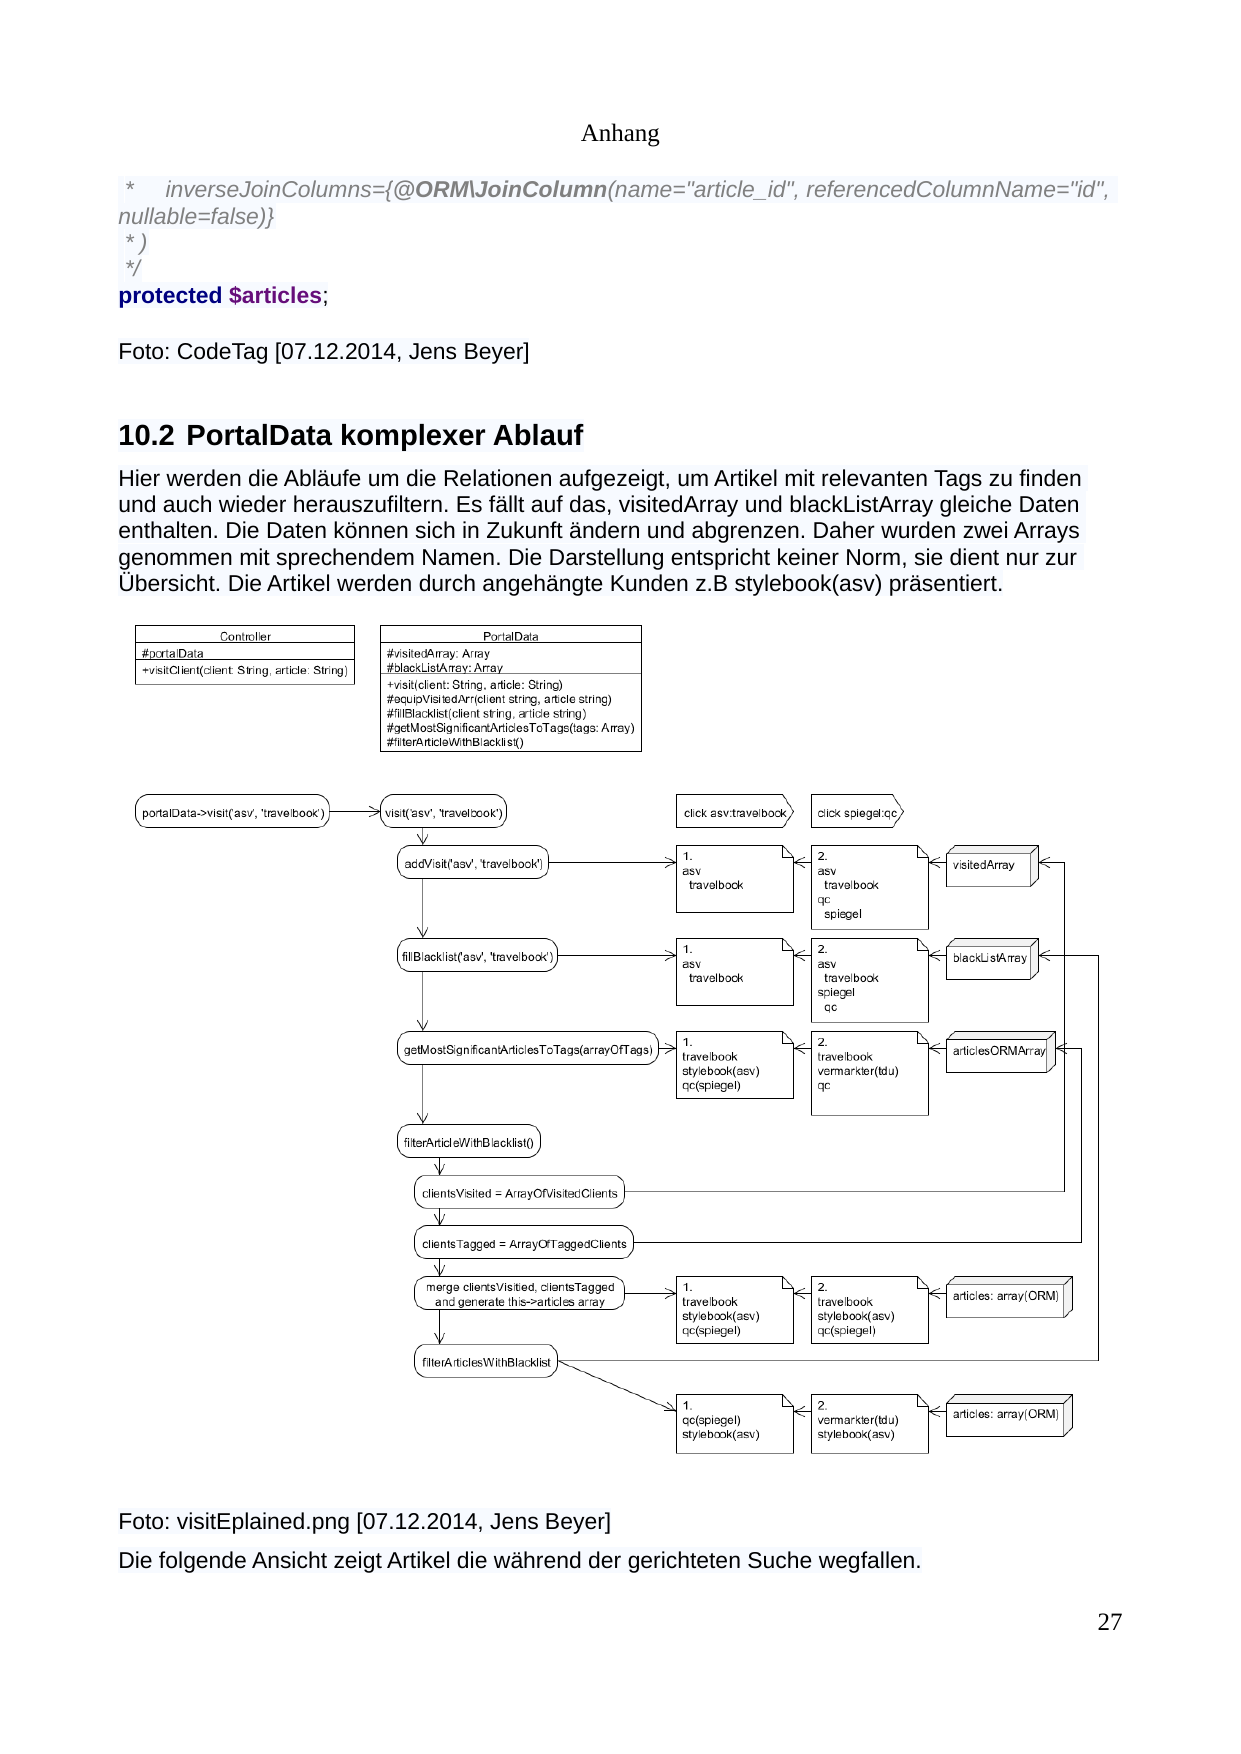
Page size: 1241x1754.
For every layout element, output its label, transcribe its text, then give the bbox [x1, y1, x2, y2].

text Foto: CodeTag [07.12.2014, Jens Beyer] [118, 338, 1122, 364]
text protected $articles; [118, 282, 1122, 308]
text Hier werden die Abläufe um die Relationen aufgezeigt, um Artikel mit relevanten Tags zu finden und auch wieder herauszufiltern. Es fällt auf das, visitedArray und blackListArray gleiche Daten enthalten. Die Daten können sich in Zukunft ändern und abgrenzen. Daher wurden zwei Arrays genommen mit sprechendem Namen. Die Darstellung entspricht keiner Norm, sie dient nur zur Übersicht. Die Artikel werden durch angehängte Kunden z.B stylebook(asv) präsentiert. [118, 464, 1122, 596]
text * inverseJoinColumns={@ORM\JoinColumn(name="article_id", referencedColumnName="id", nullable=false)} [118, 176, 1122, 229]
text Foto: visitEplained.png [07.12.2014, Jens Beyer] [118, 1508, 1122, 1534]
text * ) [118, 229, 1122, 255]
text Die folgende Ansicht zeigt Artikel die während der gerichteten Suche wegfallen. [118, 1547, 1122, 1573]
text */ [118, 255, 1122, 282]
picture [118, 608, 1123, 1470]
subtitle PortalData komplexer Ablauf [118, 418, 1122, 452]
